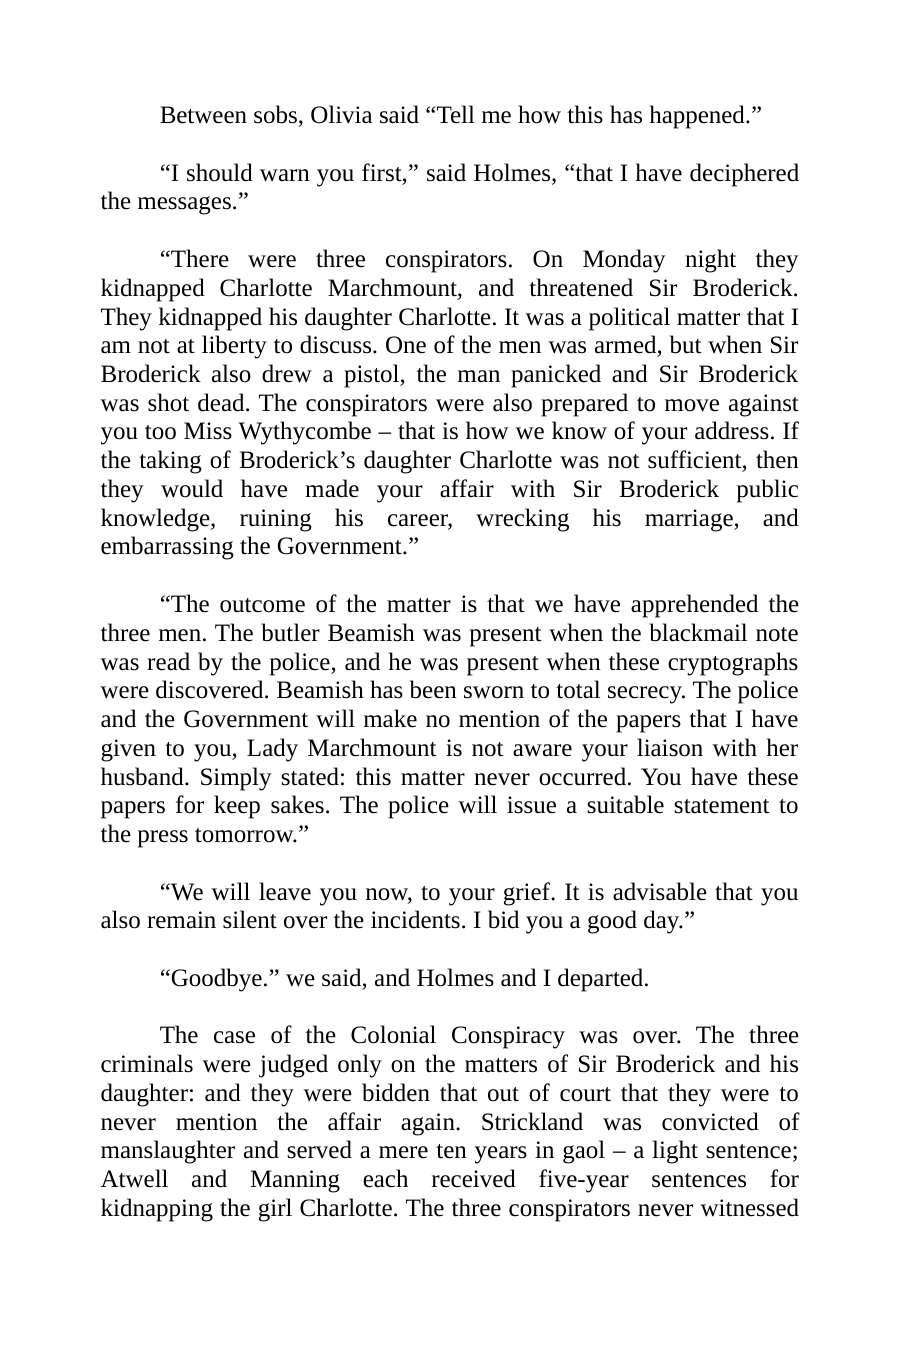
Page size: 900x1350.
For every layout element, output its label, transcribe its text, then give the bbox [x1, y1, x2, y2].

text Between sobs, Olivia said “Tell me how this has happened.” [100, 100, 799, 129]
text “We will leave you now, to your grief. It is advisable that you also remain silent over the incidents. I bid you a good day.” [100, 877, 799, 934]
text “Goodbye.” we said, and Holmes and I departed. [100, 963, 799, 992]
text The case of the Colonial Conspiracy was over. The three criminals were judged only on the matters of Sir Broderick and his daughter: and they were bidden that out of court that they were to never mention the affair again. Strickland was convicted of manslaughter and served a mere ten years in gaol – a light sentence; Atwell and Manning each received five-year sentences for kidnapping the girl Charlotte. The three conspirators never witnessed [100, 1020, 799, 1222]
text “There were three conspirators. On Monday night they kidnapped Charlotte Marchmount, and threatened Sir Broderick. They kidnapped his daughter Charlotte. It was a political matter that I am not at liberty to discuss. One of the men was armed, but when Sir Broderick also drew a pistol, the man panicked and Sir Broderick was shot dead. The conspirators were also prepared to move against you too Miss Wythycombe – that is how we know of your address. If the taking of Broderick’s daughter Charlotte was not sufficient, then they would have made your affair with Sir Broderick public knowledge, ruining his career, wrecking his marriage, and embarrassing the Government.” [100, 244, 799, 560]
text “I should warn you first,” said Holmes, “that I have deciphered the messages.” [100, 158, 799, 215]
text “The outcome of the matter is that we have apprehended the three men. The butler Beamish was present when the blackmail note was read by the police, and he was present when these cryptographs were discovered. Beamish has been sworn to total secrecy. The police and the Government will make no mention of the papers that I have given to you, Lady Marchmount is not aware your liaison with her husband. Simply stated: this matter never occurred. You have these papers for keep sakes. The police will issue a suitable statement to the press tomorrow.” [100, 589, 799, 848]
